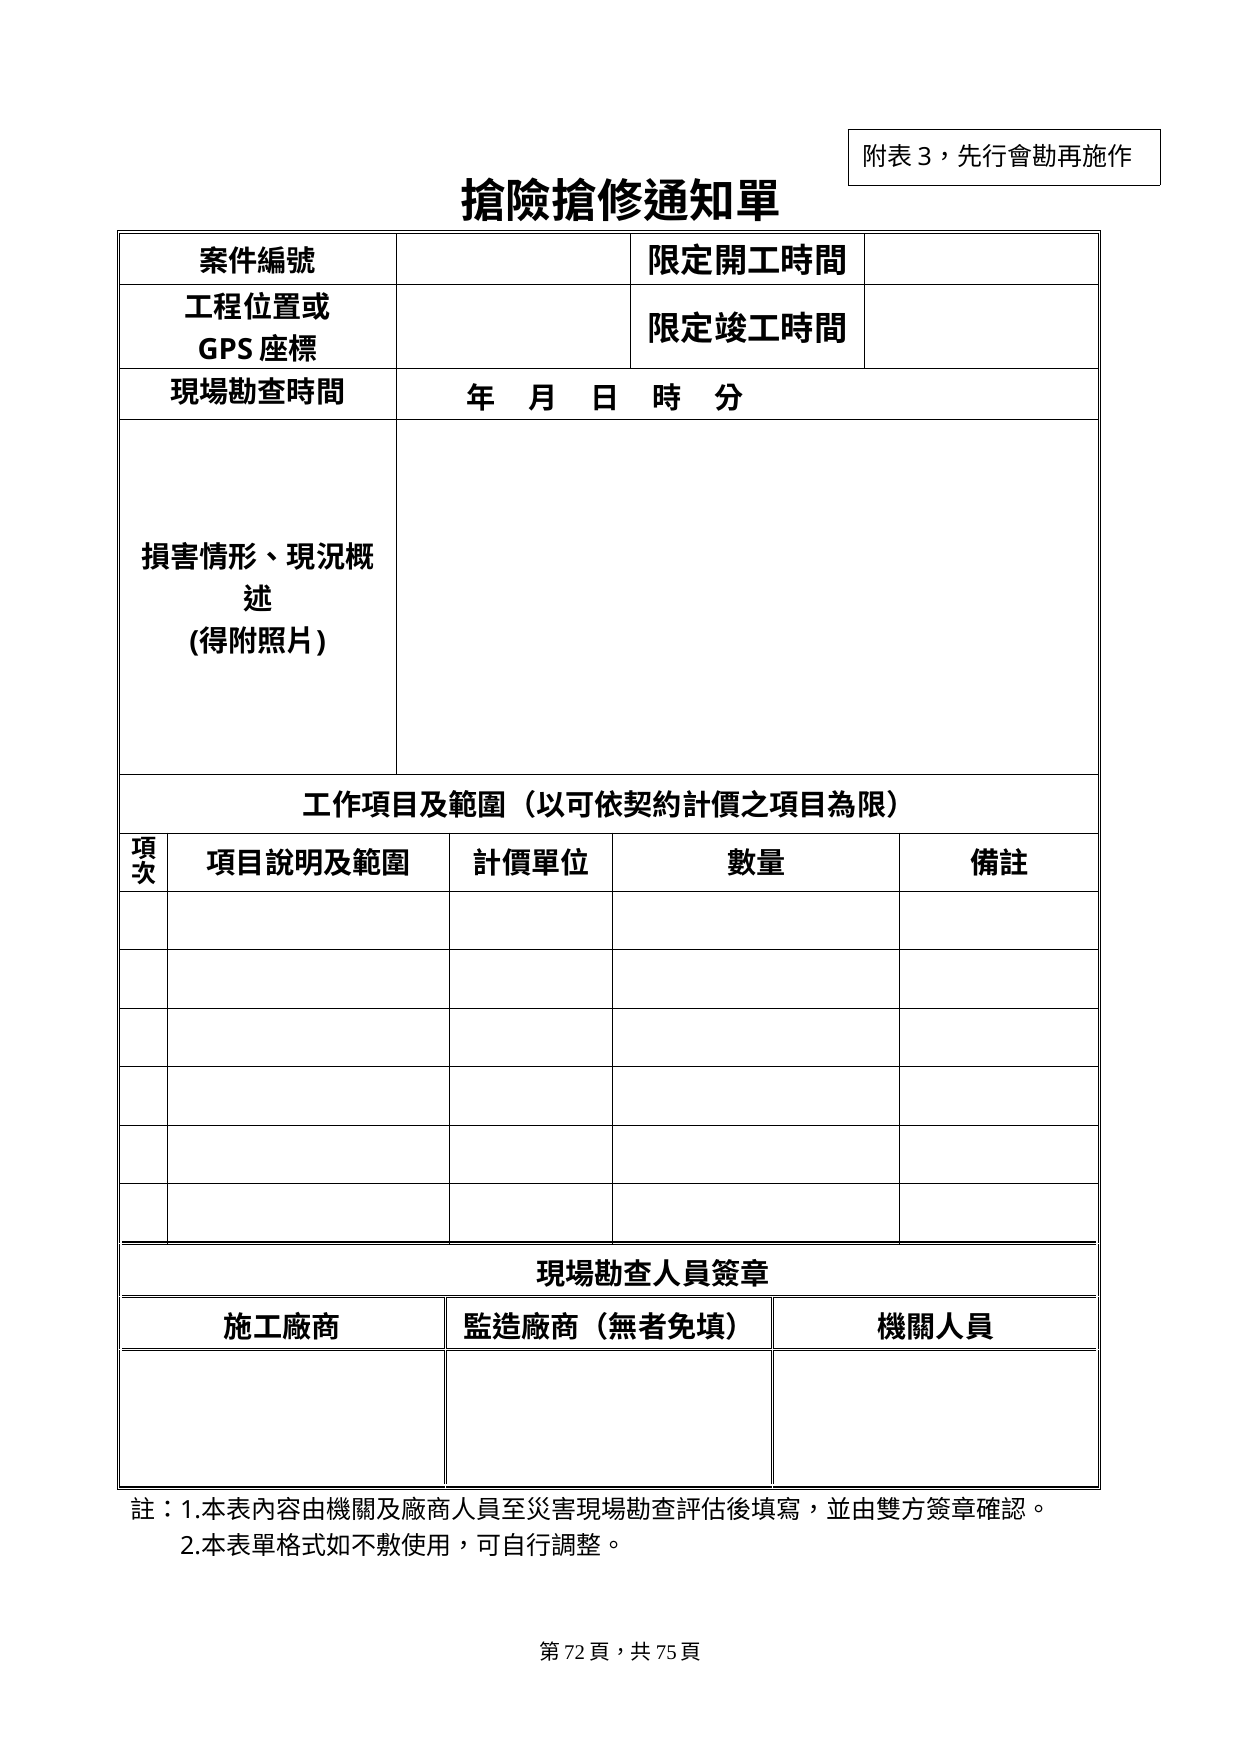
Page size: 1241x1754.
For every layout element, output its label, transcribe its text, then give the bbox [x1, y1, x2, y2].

table_cell [120, 1126, 167, 1183]
table_cell [900, 950, 1098, 1008]
table_cell 計價單位 [450, 834, 612, 891]
table_cell [120, 1009, 167, 1066]
table_cell [445, 1351, 772, 1486]
table_cell [900, 1009, 1098, 1066]
table_cell 機關人員 [774, 1295, 1098, 1348]
table_cell [865, 285, 1098, 368]
table_cell [613, 1009, 899, 1066]
table_cell [168, 1126, 449, 1183]
table_cell [613, 1126, 899, 1183]
table_cell [168, 892, 449, 949]
table_header 限定開工時間 [631, 234, 864, 283]
table_cell 現場勘查人員簽章 [120, 1241, 1098, 1294]
table_cell [120, 1184, 167, 1241]
table_cell [900, 1126, 1098, 1183]
table_cell [397, 285, 630, 368]
table_cell 限定竣工時間 [631, 285, 864, 368]
table_cell 項次 [120, 834, 167, 891]
table_cell [168, 950, 449, 1008]
table_cell [613, 1184, 899, 1241]
table_cell [168, 1184, 449, 1241]
table_cell [613, 1067, 899, 1124]
table_cell [900, 1184, 1098, 1241]
table_cell [613, 950, 899, 1008]
table_header [397, 234, 630, 283]
table_cell 監造廠商（無者免填） [447, 1298, 771, 1348]
table_cell 工作項目及範圍（以可依契約計價之項目為限） [120, 775, 1098, 832]
table_header [865, 234, 1098, 283]
table_cell 數量 [613, 834, 899, 891]
table_cell [900, 1067, 1098, 1124]
table_cell [450, 1126, 612, 1183]
table_cell 施工廠商 [120, 1295, 444, 1348]
table_cell [120, 1348, 445, 1486]
table_cell 項目說明及範圍 [168, 834, 449, 891]
table_cell 年 月 日 時 分 [397, 369, 1098, 419]
table_cell [120, 892, 167, 949]
table_cell 損害情形、現況概述 (得附照片) [120, 420, 396, 774]
table_cell 備註 [900, 834, 1098, 891]
table_header 案件編號 [120, 234, 396, 283]
table_cell [900, 892, 1098, 949]
text 註：1.本表內容由機關及廠商人員至災害現場勘查評估後填寫，並由雙方簽章確認。 [130, 1489, 1110, 1526]
table_cell [120, 950, 167, 1008]
table_cell 現場勘查時間 [120, 369, 396, 419]
text 2.本表單格式如不敷使用，可自行調整。 [180, 1526, 1110, 1562]
table_cell [450, 1067, 612, 1124]
table_cell [397, 420, 1098, 774]
table_cell [450, 1009, 612, 1066]
table_cell [168, 1009, 449, 1066]
table_cell [450, 892, 612, 949]
table_cell [450, 1184, 612, 1241]
table_cell [613, 892, 899, 949]
table_cell [772, 1348, 1098, 1486]
text 附表3，先行會勘再施作者 [862, 136, 1145, 177]
table_cell [120, 1067, 167, 1124]
text 搶險搶修通知單 [130, 164, 1110, 230]
table_cell [168, 1067, 449, 1124]
table_cell [450, 950, 612, 1008]
table_cell 工程位置或 GPS座標 [120, 285, 396, 368]
